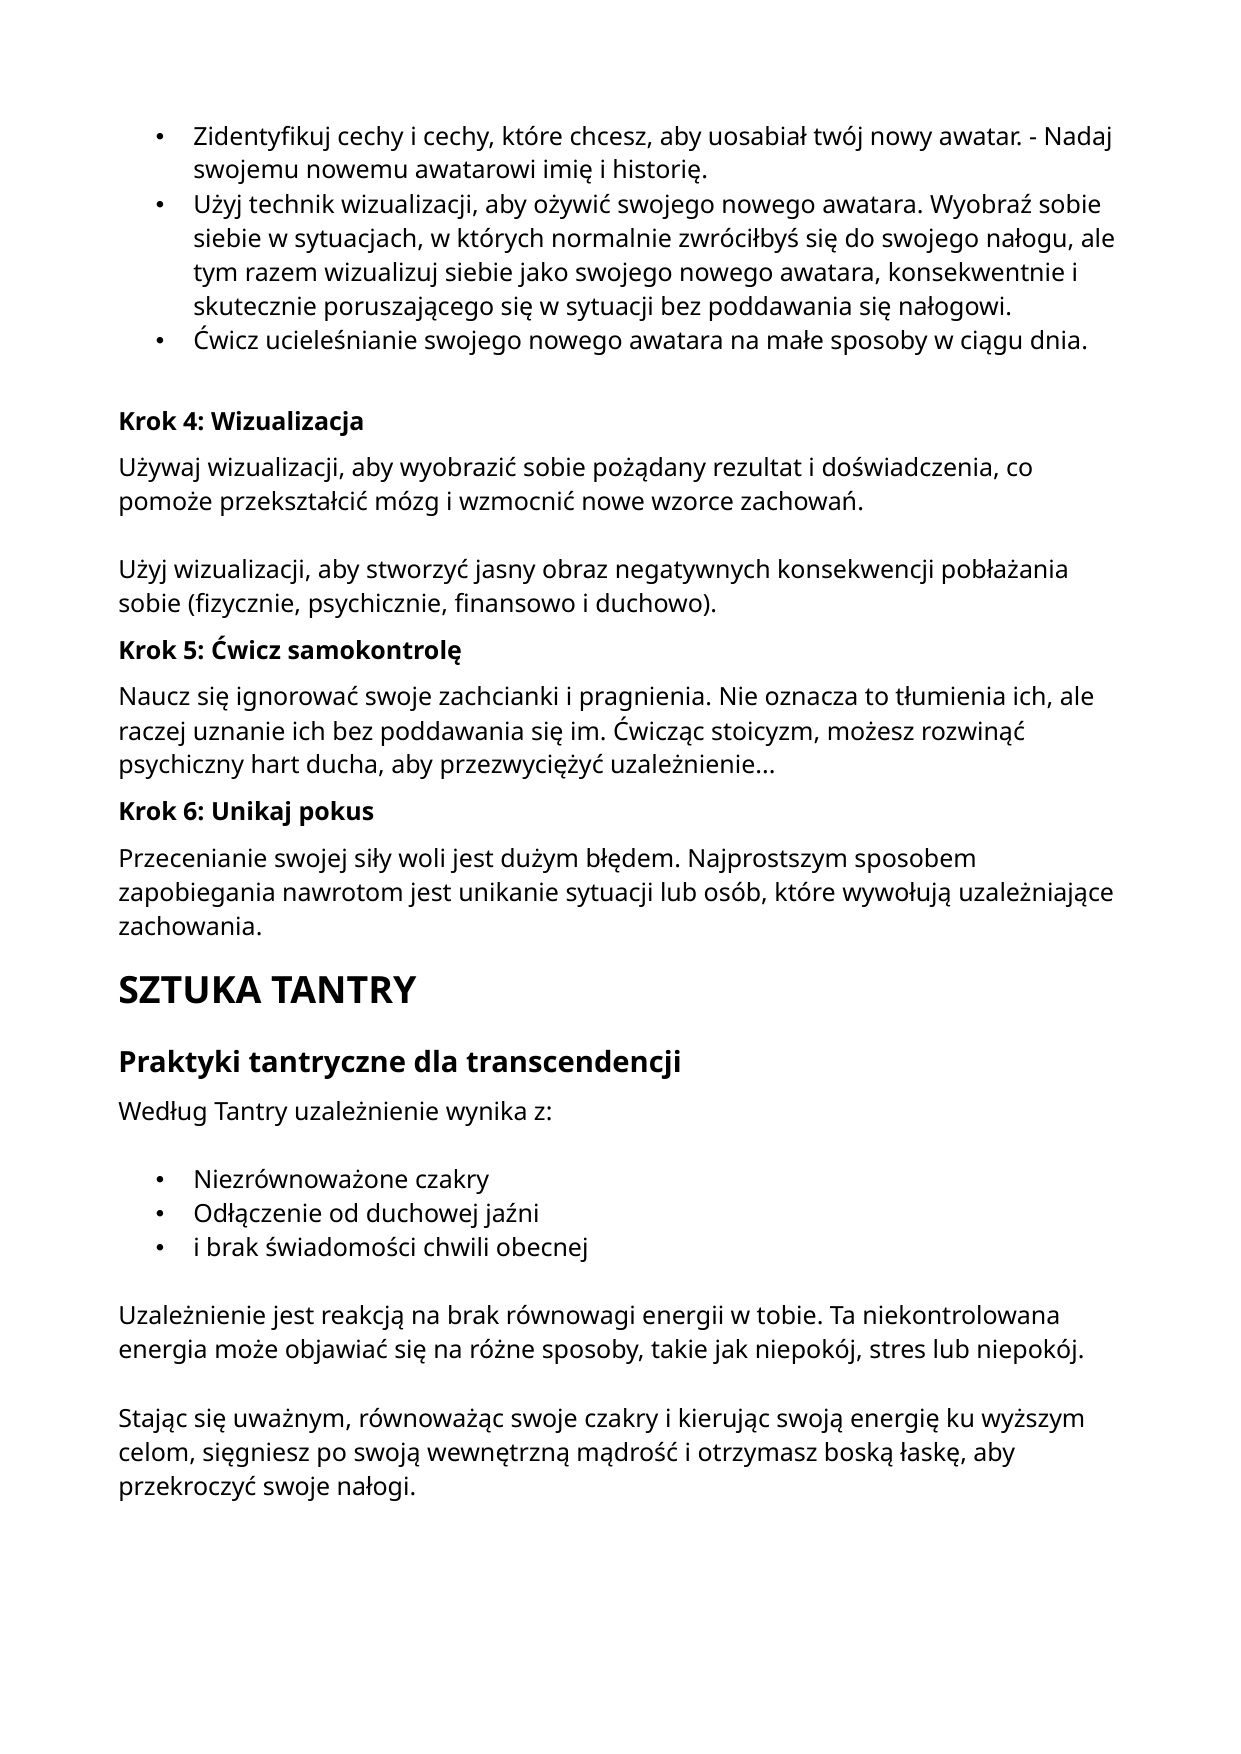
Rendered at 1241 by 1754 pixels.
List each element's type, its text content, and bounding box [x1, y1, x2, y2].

subtitle Praktyki tantryczne dla transcendencji [118, 1041, 1122, 1081]
subtitle Krok 4: Wizualizacja [118, 403, 1122, 437]
list i brak świadomości chwili obecnej [156, 1230, 1122, 1264]
text Stając się uważnym, równoważąc swoje czakry i kierując swoją energię ku wyższym celom, sięgniesz po swoją wewnętrzną mądrość i otrzymasz boską łaskę, aby przekroczyć swoje nałogi. [118, 1400, 1122, 1502]
text Przecenianie swojej siły woli jest dużym błędem. Najprostszym sposobem zapobiegania nawrotom jest unikanie sytuacji lub osób, które wywołują uzależniające zachowania. [118, 840, 1122, 942]
subtitle Krok 6: Unikaj pokus [118, 794, 1122, 828]
subtitle Krok 5: Ćwicz samokontrolę [118, 632, 1122, 667]
list Odłączenie od duchowej jaźni [156, 1196, 1122, 1230]
list Niezrównoważone czakry [156, 1162, 1122, 1196]
text Uzależnienie jest reakcją na brak równowagi energii w tobie. Ta niekontrolowana energia może objawiać się na różne sposoby, takie jak niepokój, stres lub niepokój. [118, 1298, 1122, 1366]
list Ćwicz ucieleśnianie swojego nowego awatara na małe sposoby w ciągu dnia. [156, 322, 1122, 357]
text Użyj wizualizacji, aby stworzyć jasny obraz negatywnych konsekwencji pobłażania sobie (fizycznie, psychicznie, finansowo i duchowo). [118, 552, 1122, 620]
text Używaj wizualizacji, aby wyobrazić sobie pożądany rezultat i doświadczenia, co pomoże przekształcić mózg i wzmocnić nowe wzorce zachowań. [118, 450, 1122, 518]
text Według Tantry uzależnienie wynika z: [118, 1094, 1122, 1128]
text Naucz się ignorować swoje zachcianki i pragnienia. Nie oznacza to tłumienia ich, ale raczej uznanie ich bez poddawania się im. Ćwicząc stoicyzm, możesz rozwinąć psychiczny hart ducha, aby przezwyciężyć uzależnienie... [118, 679, 1122, 781]
list Użyj technik wizualizacji, aby ożywić swojego nowego awatara. Wyobraź sobie siebie w sytuacjach, w których normalnie zwróciłbyś się do swojego nałogu, ale tym razem wizualizuj siebie jako swojego nowego awatara, konsekwentnie i skutecznie poruszającego się w sytuacji bez poddawania się nałogowi. [156, 186, 1122, 322]
subtitle SZTUKA TANTRY [118, 963, 1122, 1014]
list Zidentyfikuj cechy i cechy, które chcesz, aby uosabiał twój nowy awatar. - Nadaj swojemu nowemu awatarowi imię i historię. [156, 118, 1122, 186]
